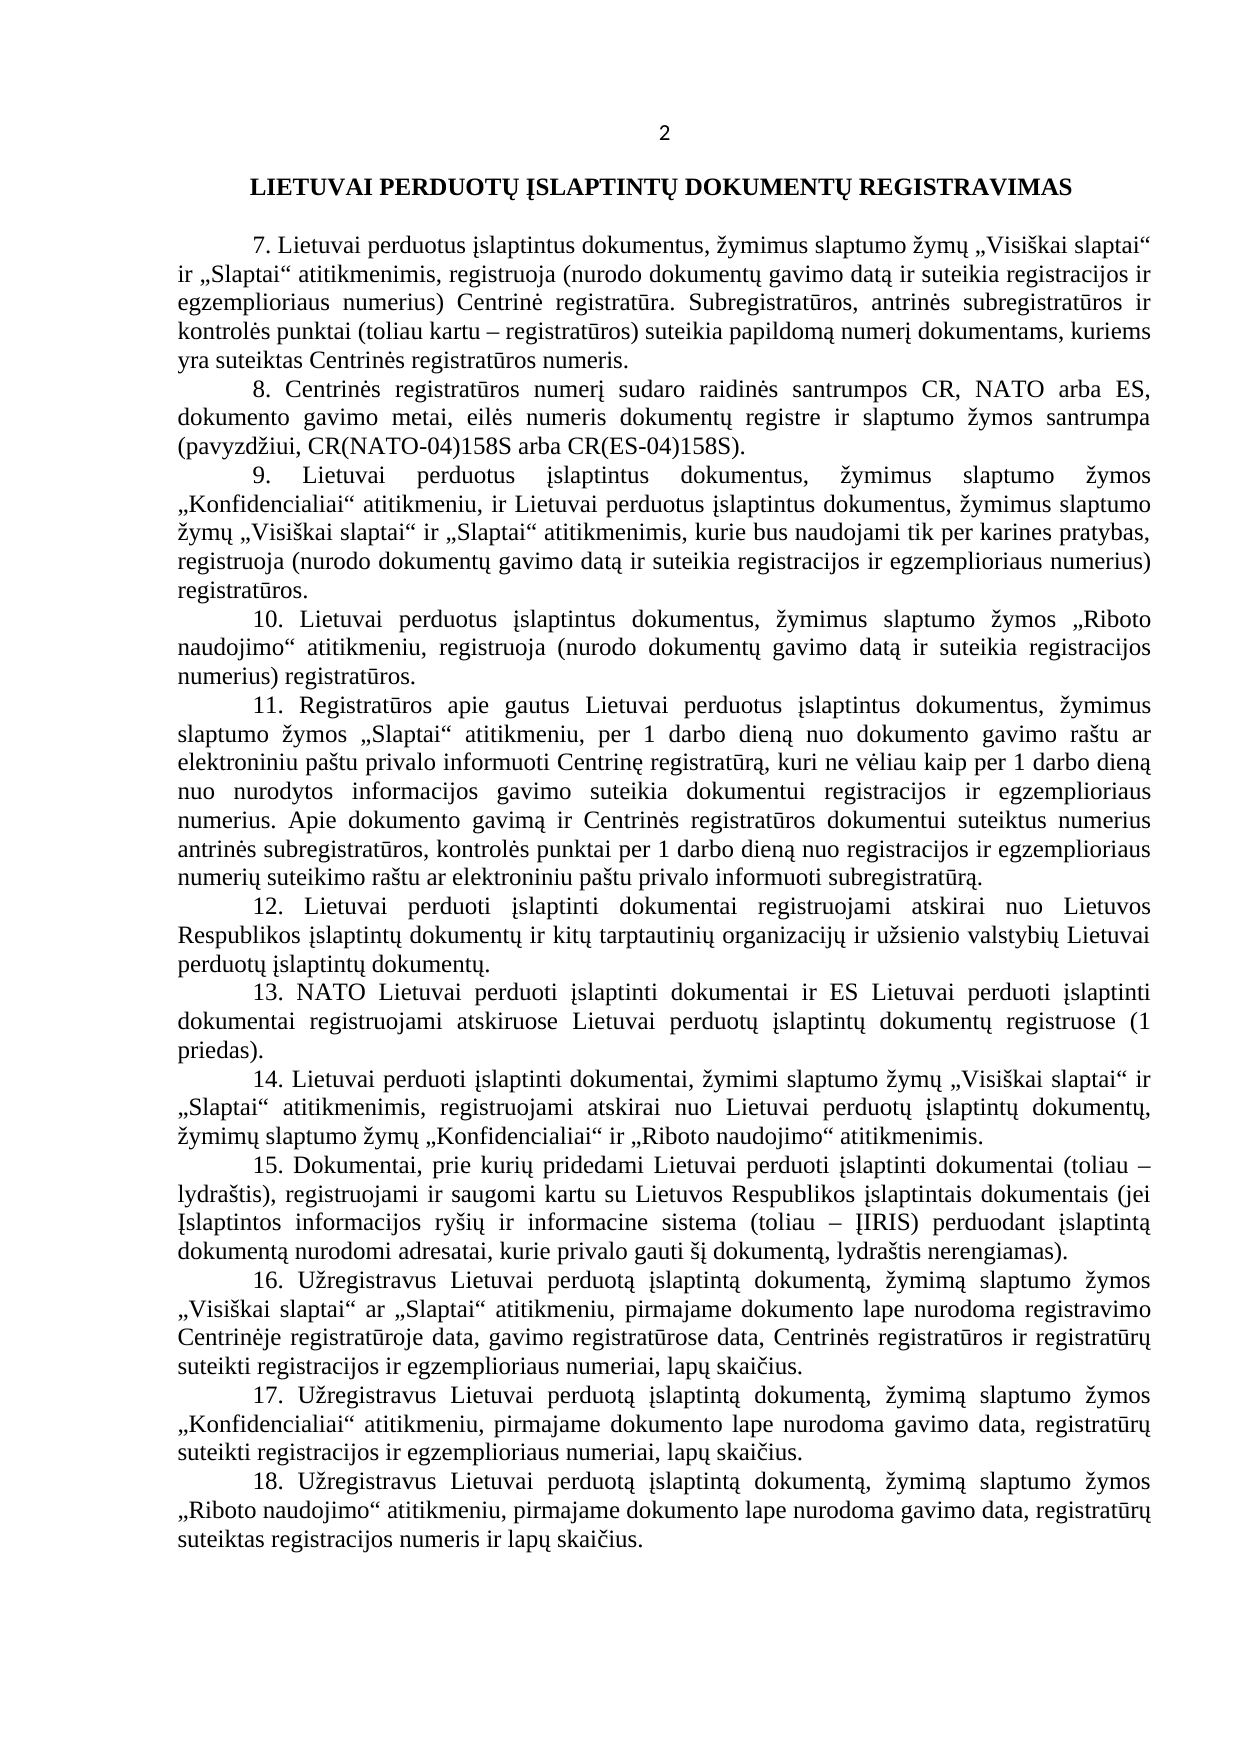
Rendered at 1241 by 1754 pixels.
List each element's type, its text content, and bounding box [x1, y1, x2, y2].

text 7. Lietuvai perduotus įslaptintus dokumentus, žymimus slaptumo žymų „Visiškai slaptai“ ir „Slaptai“ atitikmenimis, registruoja (nurodo dokumentų gavimo datą ir suteikia registracijos ir egzemplioriaus numerius) Centrinė registratūra. Subregistratūros, antrinės subregistratūros ir kontrolės punktai (toliau kartu – registratūros) suteikia papildomą numerį dokumentams, kuriems yra suteiktas Centrinės registratūros numeris. [177, 230, 1152, 374]
text 12. Lietuvai perduoti įslaptinti dokumentai registruojami atskirai nuo Lietuvos Respublikos įslaptintų dokumentų ir kitų tarptautinių organizacijų ir užsienio valstybių Lietuvai perduotų įslaptintų dokumentų. [177, 891, 1152, 977]
text LIETUVAI PERDUOTŲ ĮSLAPTINTŲ DOKUMENTŲ REGISTRAVIMAS [177, 172, 1152, 201]
text 9. Lietuvai perduotus įslaptintus dokumentus, žymimus slaptumo žymos „Konfidencialiai“ atitikmeniu, ir Lietuvai perduotus įslaptintus dokumentus, žymimus slaptumo žymų „Visiškai slaptai“ ir „Slaptai“ atitikmenimis, kurie bus naudojami tik per karines pratybas, registruoja (nurodo dokumentų gavimo datą ir suteikia registracijos ir egzemplioriaus numerius) registratūros. [177, 460, 1152, 604]
text 11. Registratūros apie gautus Lietuvai perduotus įslaptintus dokumentus, žymimus slaptumo žymos „Slaptai“ atitikmeniu, per 1 darbo dieną nuo dokumento gavimo raštu ar elektroniniu paštu privalo informuoti Centrinę registratūrą, kuri ne vėliau kaip per 1 darbo dieną nuo nurodytos informacijos gavimo suteikia dokumentui registracijos ir egzemplioriaus numerius. Apie dokumento gavimą ir Centrinės registratūros dokumentui suteiktus numerius antrinės subregistratūros, kontrolės punktai per 1 darbo dieną nuo registracijos ir egzemplioriaus numerių suteikimo raštu ar elektroniniu paštu privalo informuoti subregistratūrą. [177, 690, 1152, 891]
text 15. Dokumentai, prie kurių pridedami Lietuvai perduoti įslaptinti dokumentai (toliau – lydraštis), registruojami ir saugomi kartu su Lietuvos Respublikos įslaptintais dokumentais (jei Įslaptintos informacijos ryšių ir informacine sistema (toliau – ĮIRIS) perduodant įslaptintą dokumentą nurodomi adresatai, kurie privalo gauti šį dokumentą, lydraštis nerengiamas). [177, 1150, 1152, 1265]
text 10. Lietuvai perduotus įslaptintus dokumentus, žymimus slaptumo žymos „Riboto naudojimo“ atitikmeniu, registruoja (nurodo dokumentų gavimo datą ir suteikia registracijos numerius) registratūros. [177, 604, 1152, 690]
text 17. Užregistravus Lietuvai perduotą įslaptintą dokumentą, žymimą slaptumo žymos „Konfidencialiai“ atitikmeniu, pirmajame dokumento lape nurodoma gavimo data, registratūrų suteikti registracijos ir egzemplioriaus numeriai, lapų skaičius. [177, 1380, 1152, 1466]
text 13. NATO Lietuvai perduoti įslaptinti dokumentai ir ES Lietuvai perduoti įslaptinti dokumentai registruojami atskiruose Lietuvai perduotų įslaptintų dokumentų registruose (1 priedas). [177, 977, 1152, 1064]
text 8. Centrinės registratūros numerį sudaro raidinės santrumpos CR, NATO arba ES, dokumento gavimo metai, eilės numeris dokumentų registre ir slaptumo žymos santrumpa (pavyzdžiui, CR(NATO-04)158S arba CR(ES-04)158S). [177, 374, 1152, 460]
text 18. Užregistravus Lietuvai perduotą įslaptintą dokumentą, žymimą slaptumo žymos „Riboto naudojimo“ atitikmeniu, pirmajame dokumento lape nurodoma gavimo data, registratūrų suteiktas registracijos numeris ir lapų skaičius. [177, 1466, 1152, 1552]
text 14. Lietuvai perduoti įslaptinti dokumentai, žymimi slaptumo žymų „Visiškai slaptai“ ir „Slaptai“ atitikmenimis, registruojami atskirai nuo Lietuvai perduotų įslaptintų dokumentų, žymimų slaptumo žymų „Konfidencialiai“ ir „Riboto naudojimo“ atitikmenimis. [177, 1064, 1152, 1150]
text 16. Užregistravus Lietuvai perduotą įslaptintą dokumentą, žymimą slaptumo žymos „Visiškai slaptai“ ar „Slaptai“ atitikmeniu, pirmajame dokumento lape nurodoma registravimo Centrinėje registratūroje data, gavimo registratūrose data, Centrinės registratūros ir registratūrų suteikti registracijos ir egzemplioriaus numeriai, lapų skaičius. [177, 1265, 1152, 1380]
